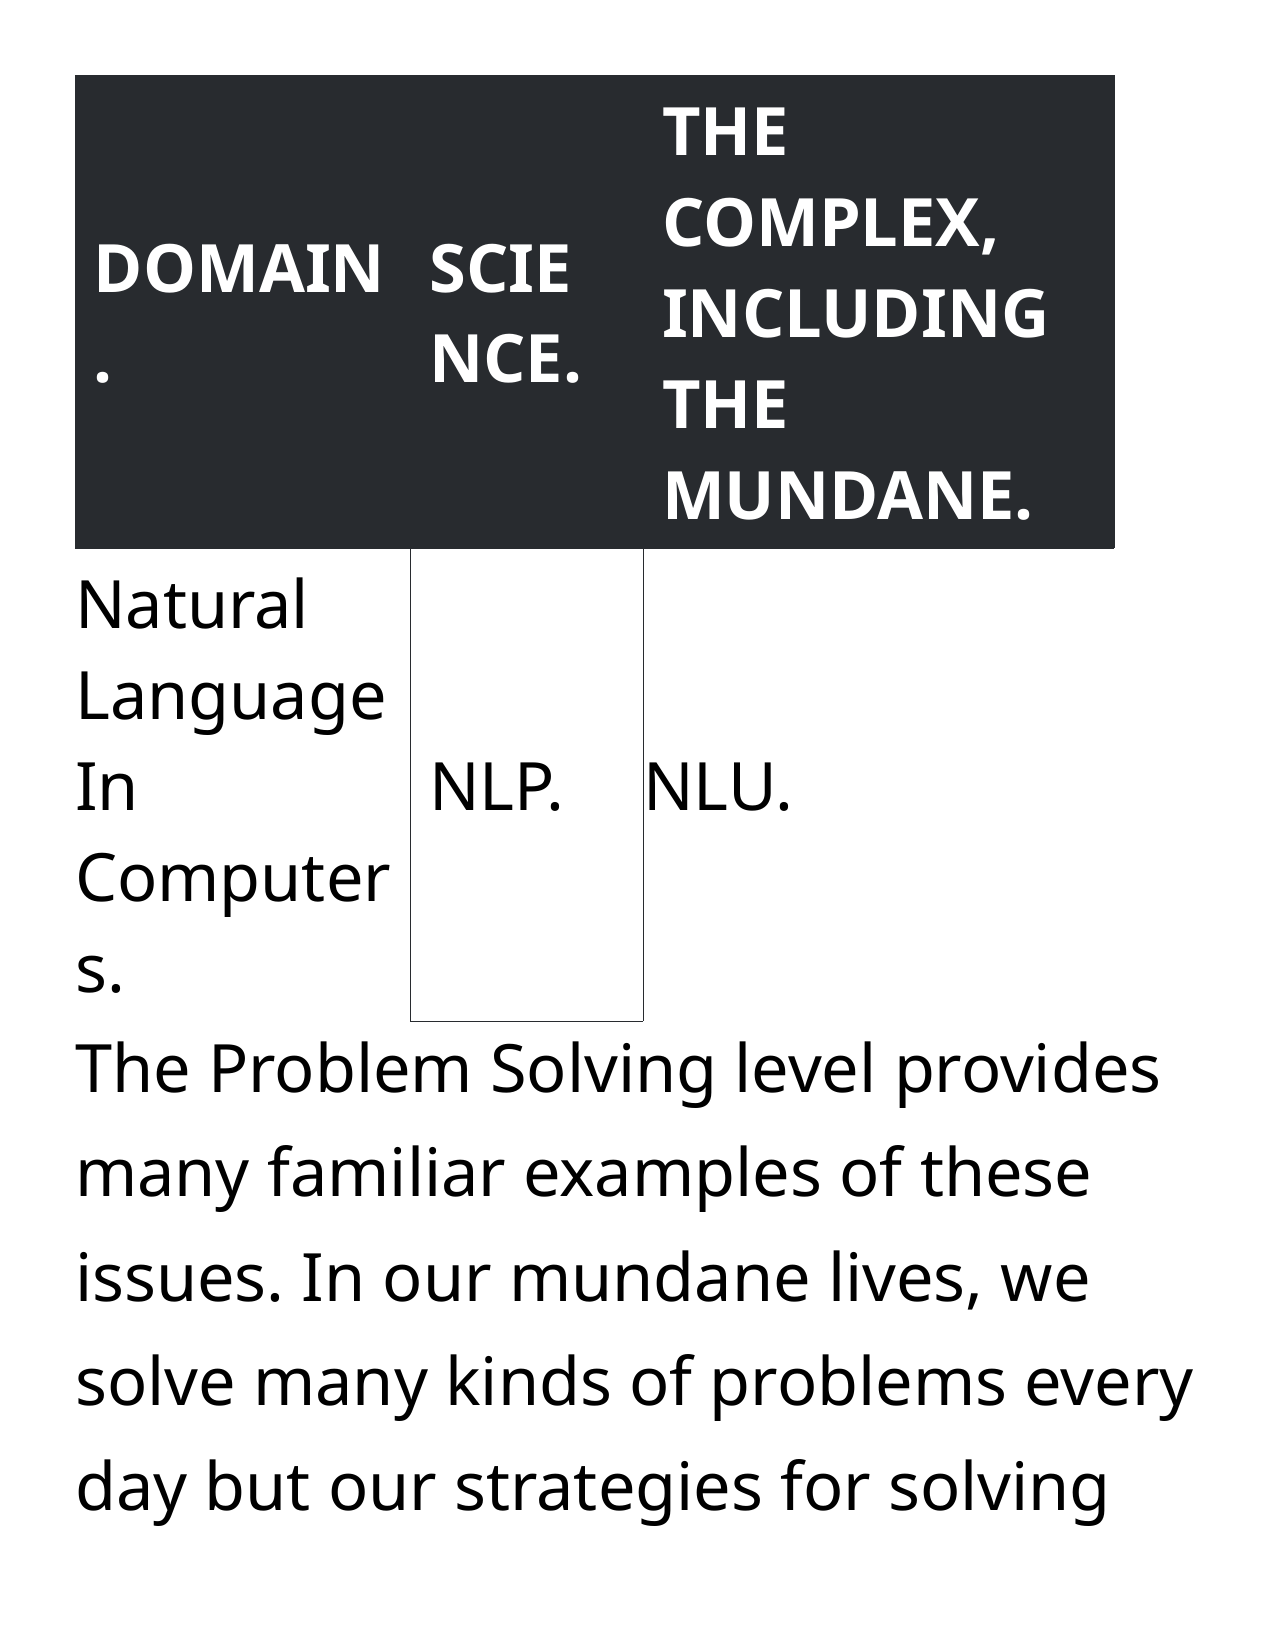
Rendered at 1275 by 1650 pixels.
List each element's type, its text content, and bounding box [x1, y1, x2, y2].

table_cell NLP. [411, 549, 643, 1021]
table_header SCIENCE. [411, 76, 643, 548]
table_cell NLU. [644, 549, 1114, 1021]
table_cell Natural Language In Computers. [75, 549, 410, 1021]
text The Problem Solving level provides many familiar examples of these issues. In our mundane lives, we solve many kinds of problems every day but our strategies for solving [75, 1021, 1200, 1529]
table_header DOMAIN. [76, 76, 410, 548]
table_header THE COMPLEX, INCLUDING THE MUNDANE. [644, 76, 1114, 548]
